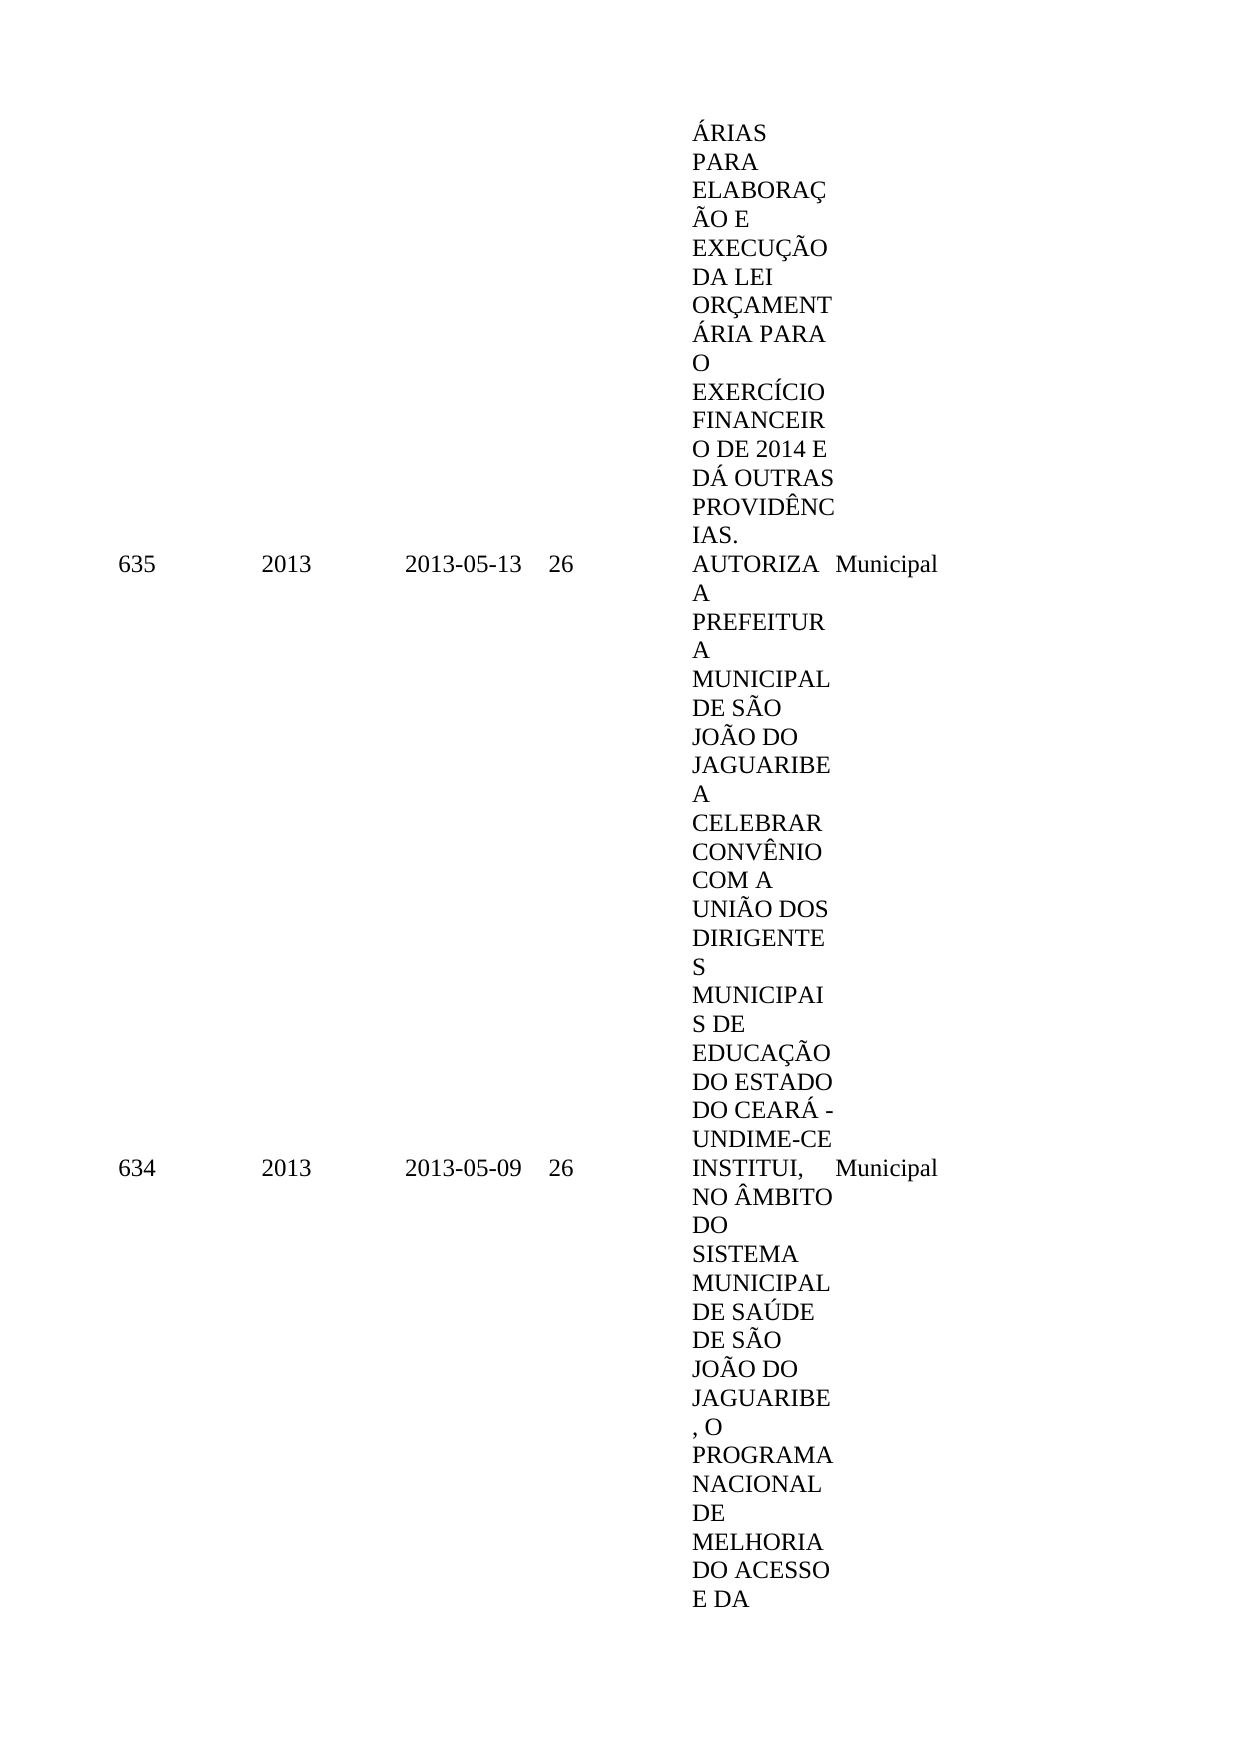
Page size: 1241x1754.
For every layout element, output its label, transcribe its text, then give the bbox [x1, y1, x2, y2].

table_cell [118, 118, 261, 549]
table_cell 635 [118, 549, 261, 1153]
table_cell ÁRIAS PARA ELABORAÇÃO E EXECUÇÃO DA LEI ORÇAMENTÁRIA PARA O EXERCÍCIO FINANCEIRO DE 2014 E DÁ OUTRAS PROVIDÊNCIAS. [692, 118, 835, 549]
table_cell [405, 118, 548, 549]
table_cell [979, 549, 1122, 1153]
table_cell AUTORIZA A PREFEITURA MUNICIPAL DE SÃO JOÃO DO JAGUARIBE A CELEBRAR CONVÊNIO COM A UNIÃO DOS DIRIGENTES MUNICIPAIS DE EDUCAÇÃO DO ESTADO DO CEARÁ - UNDIME-CE [692, 549, 835, 1153]
table_cell [835, 118, 979, 549]
table_cell [261, 118, 405, 549]
table_cell 2013 [261, 1153, 405, 1613]
table_cell INSTITUI, NO ÂMBITO DO SISTEMA MUNICIPAL DE SAÚDE DE SÃO JOÃO DO JAGUARIBE, O PROGRAMA NACIONAL DE MELHORIA DO ACESSO E DA [692, 1153, 835, 1613]
table_cell Municipal [835, 549, 979, 1153]
table_cell Municipal [835, 1153, 979, 1613]
table_cell [979, 1153, 1122, 1613]
table_cell [548, 118, 692, 549]
table_cell 2013 [261, 549, 405, 1153]
table_cell 2013-05-13 [405, 549, 548, 1153]
table_cell 26 [548, 549, 692, 1153]
table_cell 634 [118, 1153, 261, 1613]
table_cell 26 [548, 1153, 692, 1613]
table_cell 2013-05-09 [405, 1153, 548, 1613]
table_cell [979, 118, 1122, 549]
